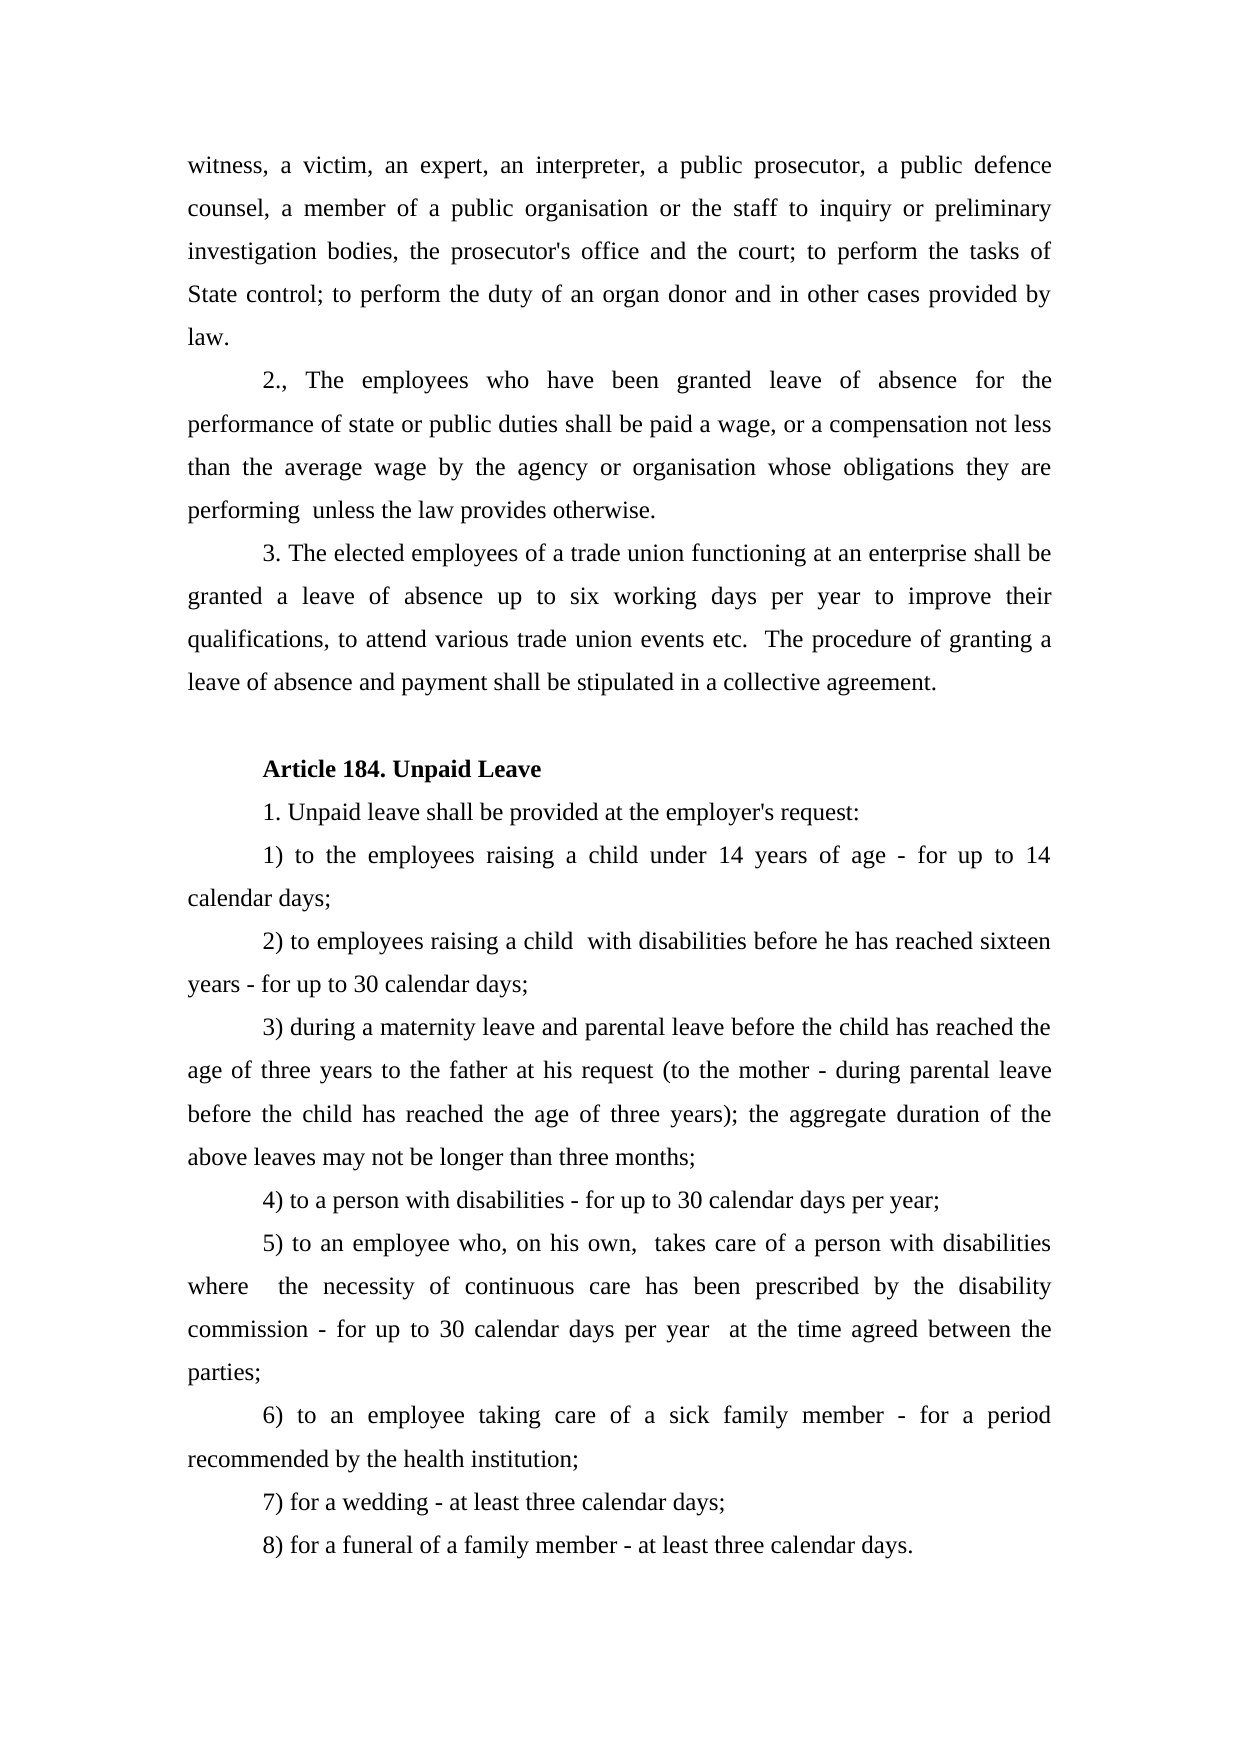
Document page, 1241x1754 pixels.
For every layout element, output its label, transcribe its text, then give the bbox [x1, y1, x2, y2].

text 2., The employees who have been granted leave of absence for the performance of state or public duties shall be paid a wage, or a compensation not less than the average wage by the agency or organisation whose obligations they are performing unless the law provides otherwise. [187, 366, 1053, 524]
text 3. The elected employees of a trade union functioning at an enterprise shall be granted a leave of absence up to six working days per year to improve their qualifications, to attend various trade union events etc. The procedure of granting a leave of absence and payment shall be stipulated in a collective agreement. [187, 538, 1053, 696]
text 6) to an employee taking care of a sick family member - for a period recommended by the health institution; [187, 1401, 1053, 1472]
text 2) to employees raising a child with disabilities before he has reached sixteen years - for up to 30 calendar days; [187, 926, 1053, 998]
text 3) during a maternity leave and parental leave before the child has reached the age of three years to the father at his request (to the mother - during parental leave before the child has reached the age of three years); the aggregate duration of the above leaves may not be longer than three months; [187, 1012, 1053, 1171]
text 4) to a person with disabilities - for up to 30 calendar days per year; [187, 1185, 1053, 1214]
text witness, a victim, an expert, an interpreter, a public prosecutor, a public defence counsel, a member of a public organisation or the staff to inquiry or preliminary investigation bodies, the prosecutor's office and the court; to perform the tasks of State control; to perform the duty of an organ donor and in other cases provided by law. [187, 150, 1053, 351]
text Article 184. Unpaid Leave [187, 754, 1053, 782]
text 8) for a funeral of a family member - at least three calendar days. [187, 1530, 1053, 1559]
text 7) for a wedding - at least three calendar days; [187, 1487, 1053, 1516]
text 1) to the employees raising a child under 14 years of age - for up to 14 calendar days; [187, 840, 1053, 912]
text 5) to an employee who, on his own, takes care of a person with disabilities where the necessity of continuous care has been prescribed by the disability commission - for up to 30 calendar days per year at the time agreed between the parties; [187, 1228, 1053, 1386]
text 1. Unpaid leave shall be provided at the employer's request: [187, 797, 1053, 826]
